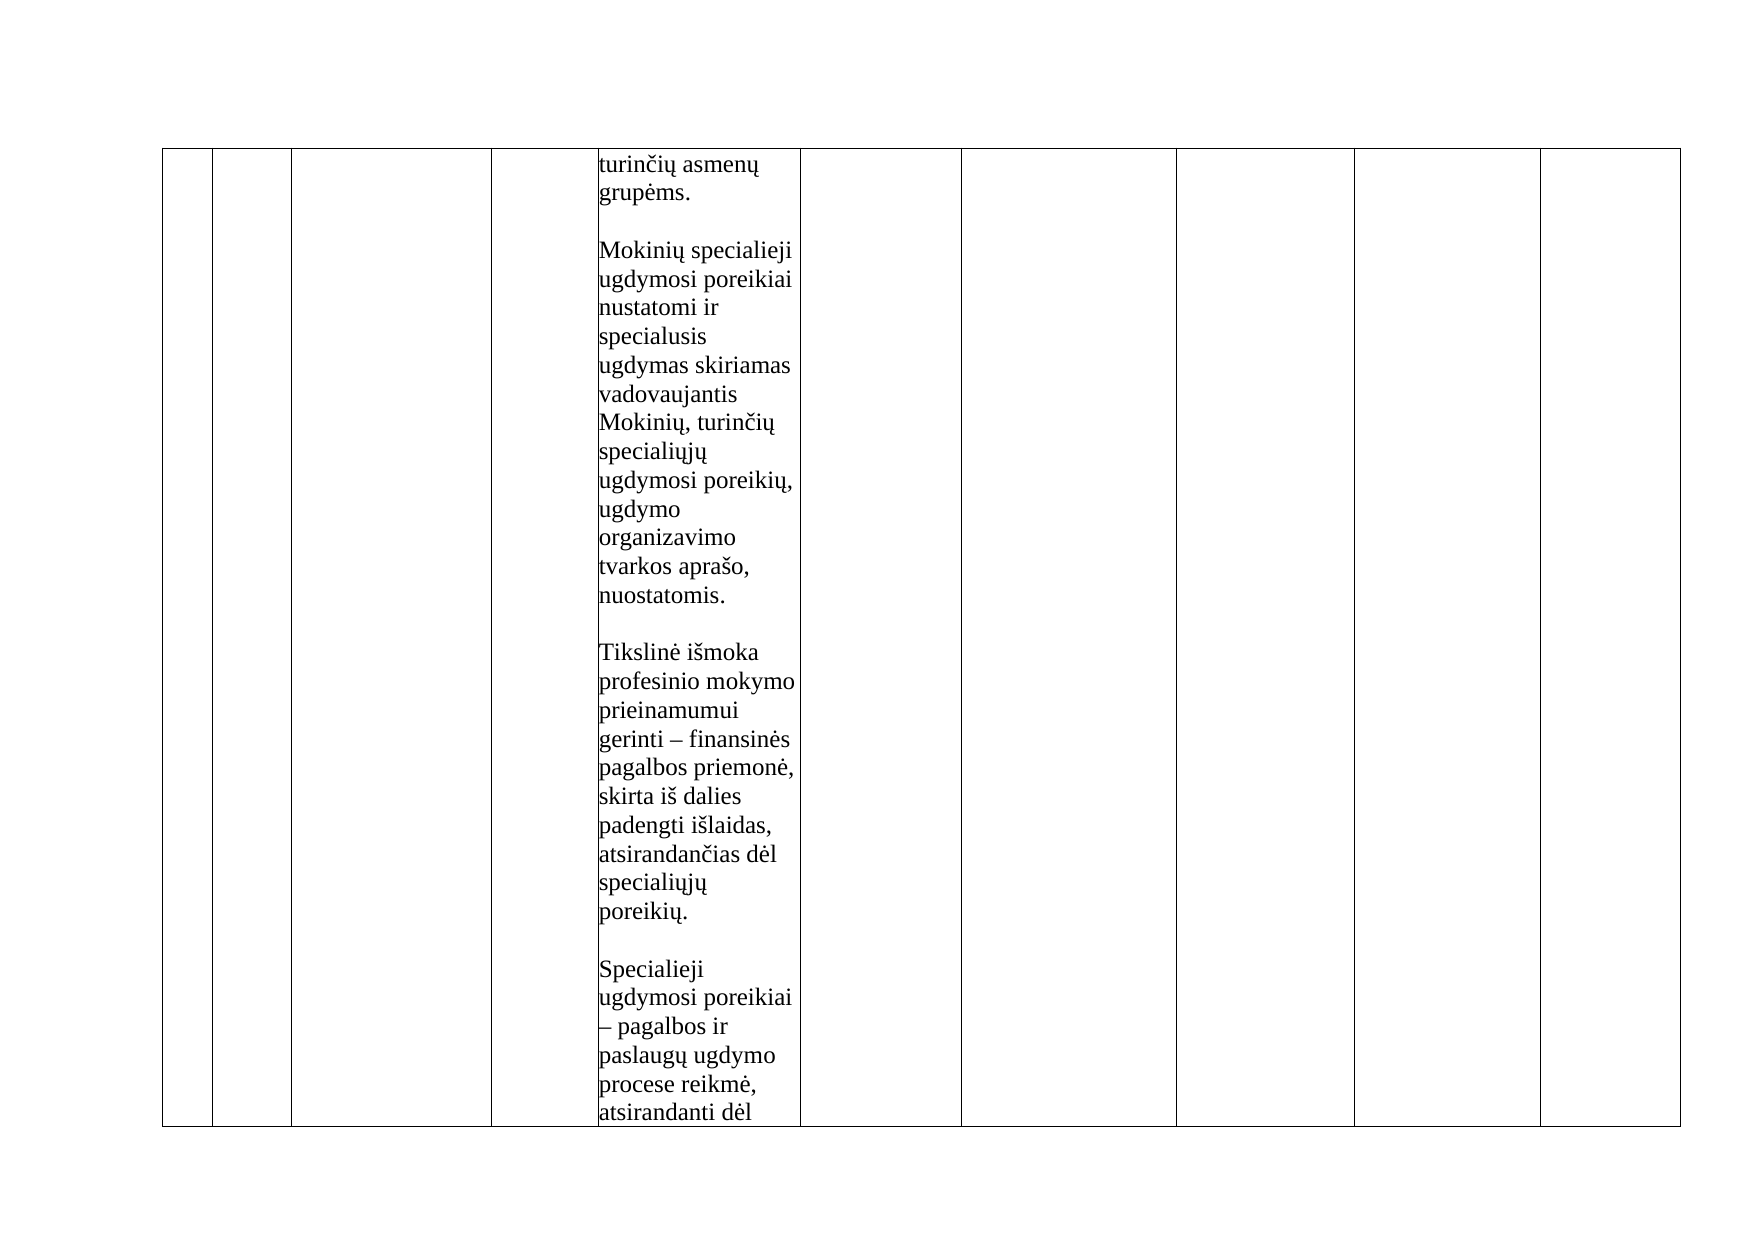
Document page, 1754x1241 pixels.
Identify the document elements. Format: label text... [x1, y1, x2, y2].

table_cell [801, 149, 961, 1126]
table_cell [213, 149, 291, 1126]
table_cell [1355, 149, 1540, 1126]
table_cell [492, 149, 598, 1126]
table_cell turinčių asmenų grupėms. Mokinių specialieji ugdymosi poreikiai nustatomi ir specialusis ugdymas skiriamas vadovaujantis Mokinių, turinčių specialiųjų ugdymosi poreikių, ugdymo organizavimo tvarkos aprašo, nuostatomis. Tikslinė išmoka profesinio mokymo prieinamumui gerinti – finansinės pagalbos priemonė, skirta iš dalies padengti išlaidas, atsirandančias dėl specialiųjų poreikių. Specialieji ugdymosi poreikiai – pagalbos ir paslaugų ugdymo procese reikmė, atsirandanti dėl [599, 149, 800, 1126]
table_cell [1177, 149, 1354, 1126]
table_cell [163, 149, 212, 1126]
table_cell [962, 149, 1176, 1126]
table_cell [1541, 149, 1680, 1126]
table_cell [292, 149, 491, 1126]
